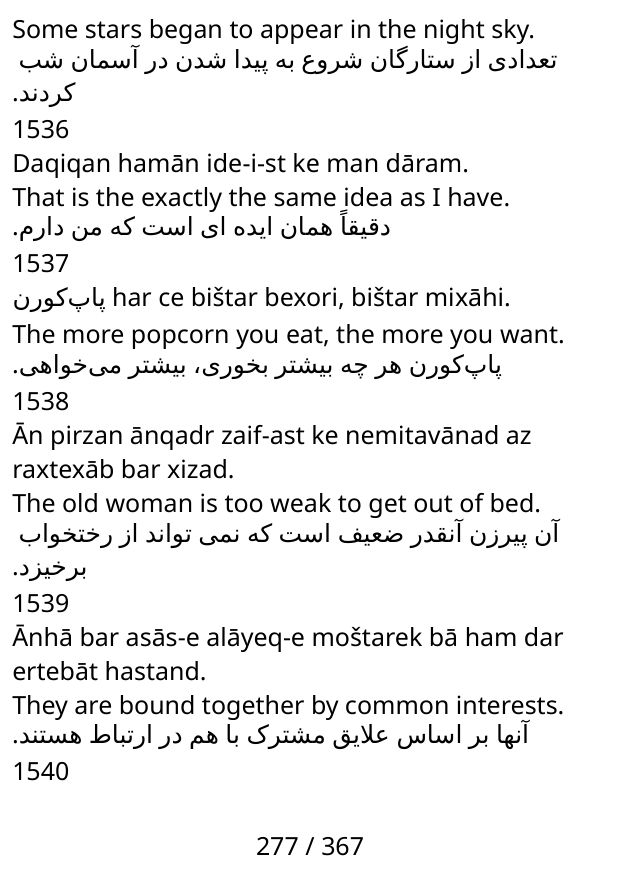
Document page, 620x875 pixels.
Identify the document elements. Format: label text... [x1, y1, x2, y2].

text 1539 [12, 585, 607, 619]
text تعدادی از ستارگان شروع به پیدا شدن در آسمان شب کردند. [12, 46, 607, 111]
text آنها بر اساس علایق مشترک با هم در ارتباط هستند. [12, 721, 607, 754]
text Ān pirzan ānqadr zaif-ast ke nemi‌tavānad az raxtexāb bar xizad. [12, 418, 607, 486]
text Ānhā bar asās-e alāyeq-e moštarek bā ham dar ertebāt hastand. [12, 619, 607, 687]
text Some stars began to appear in the night sky. [12, 12, 607, 46]
text 1538 [12, 384, 607, 418]
text 1536 [12, 111, 607, 145]
text That is the exactly the same idea as I have. [12, 179, 607, 213]
text They are bound together by common interests. [12, 687, 607, 721]
text The more popcorn you eat, the more you want. [12, 317, 607, 351]
text 1540 [12, 754, 607, 788]
text آن پیرزن آنقدر ضعیف است که نمی تواند از رختخواب برخیزد. [12, 520, 607, 585]
text دقیقاً همان ایده ای است که من دارم. [12, 213, 607, 246]
text 1537 [12, 246, 607, 280]
text پاپ‌کورن har ce bištar bexori, bištar mi‌xāhi. [12, 280, 607, 317]
text پاپ‌کورن هر چه بیشتر بخوری، بیشتر می‌خواهی. [12, 351, 607, 384]
text Daqiqan hamān ide‌-i-st ke man dāram. [12, 145, 607, 179]
text The old woman is too weak to get out of bed. [12, 486, 607, 520]
